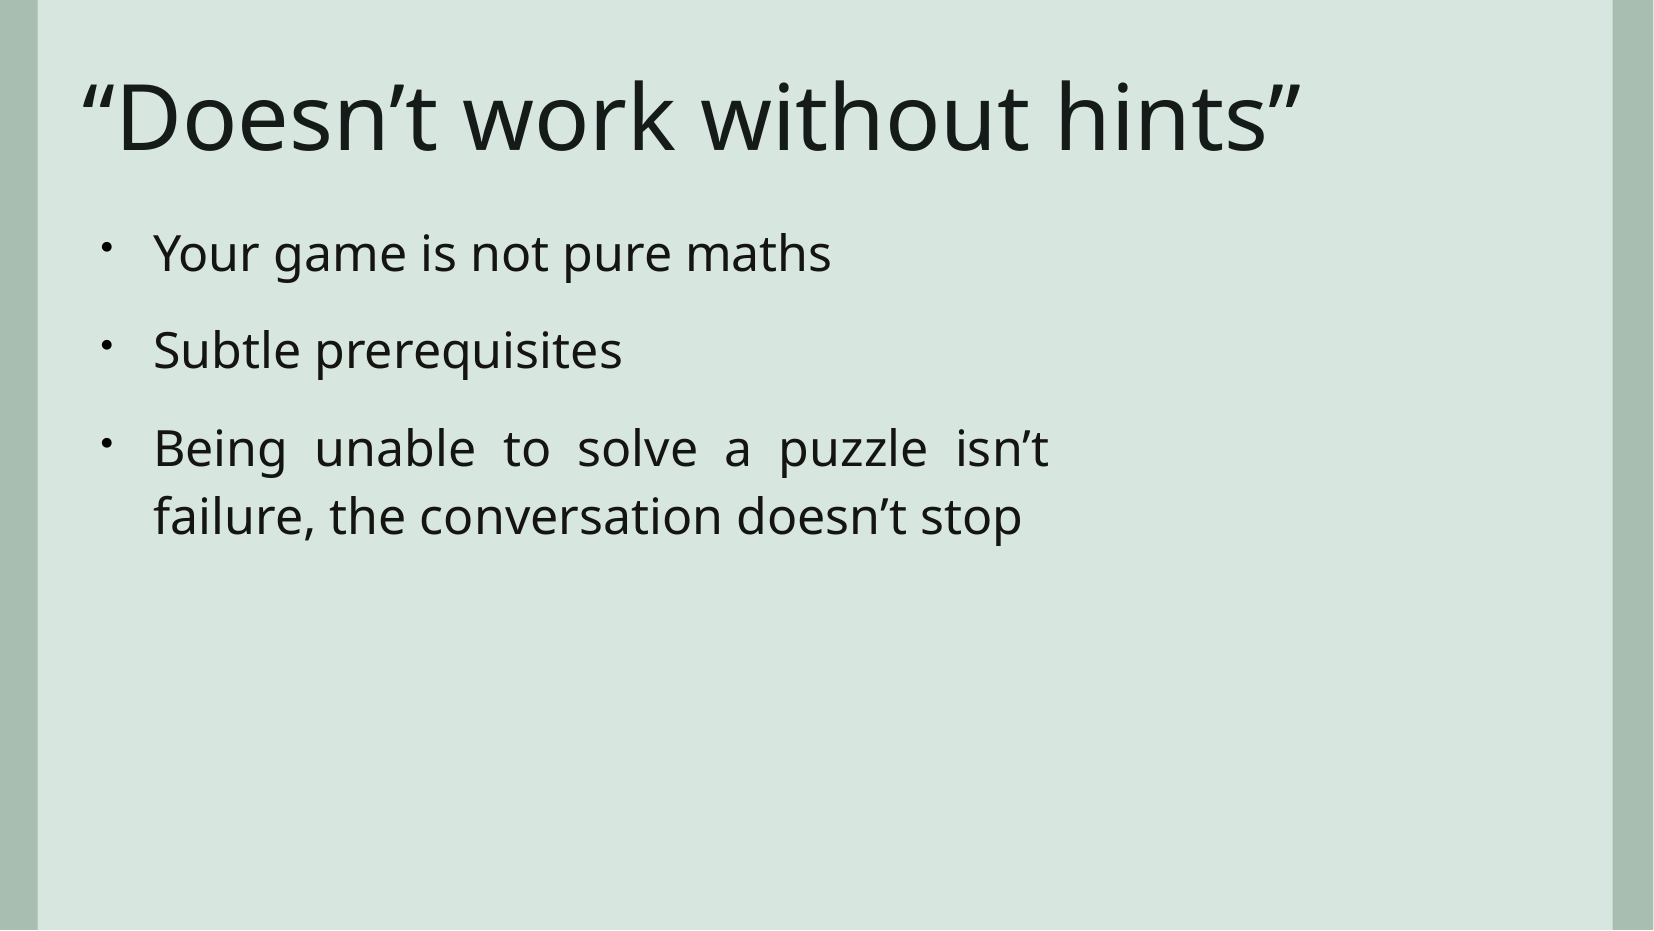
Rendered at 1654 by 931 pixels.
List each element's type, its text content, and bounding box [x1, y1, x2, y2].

title “Doesn’t work without hints” [82, 37, 1576, 193]
list Your game is not pure maths Subtle prerequisites Being unable to solve a puzzle isn’t failure, the conversation doesn’t stop [82, 217, 1051, 758]
